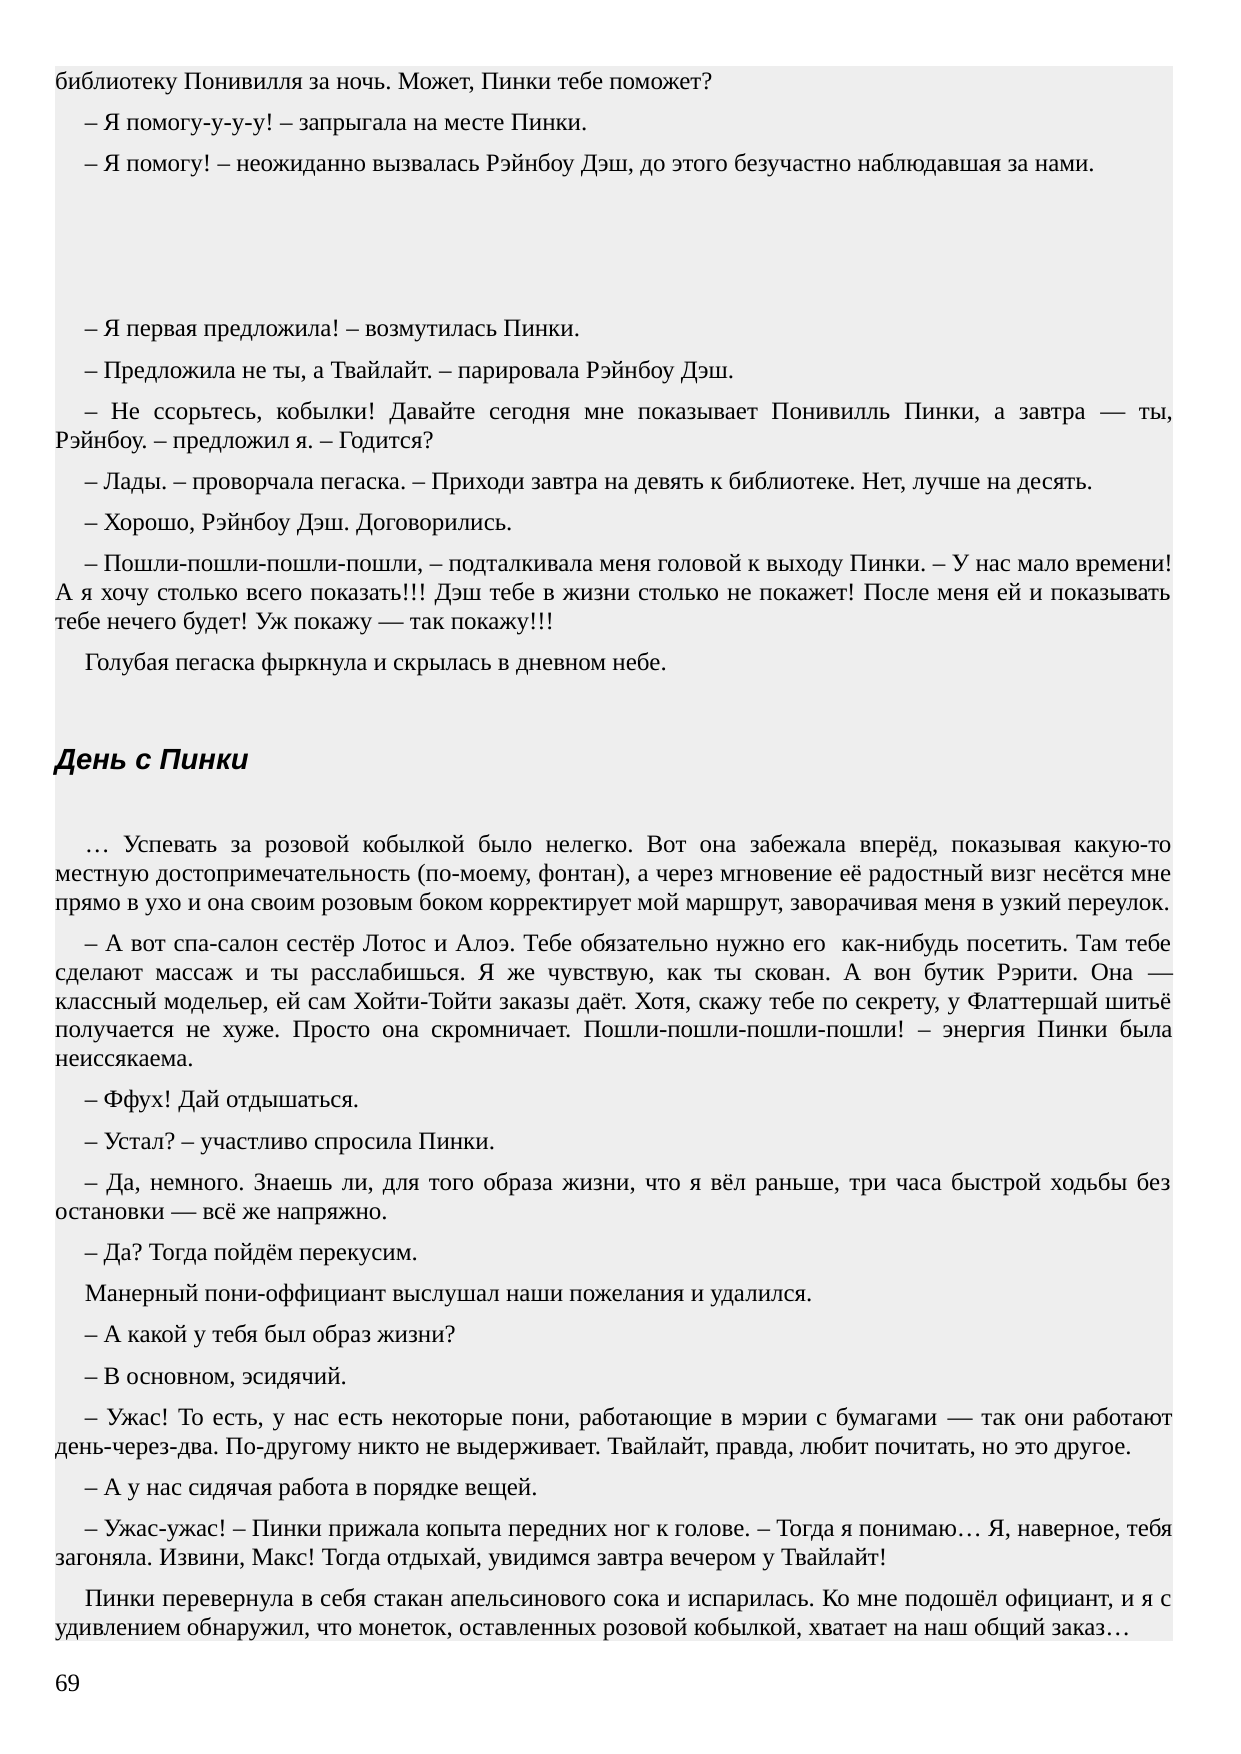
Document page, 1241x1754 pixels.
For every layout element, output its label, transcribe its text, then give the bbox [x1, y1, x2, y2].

text – Не ссорьтесь, кобылки! Давайте сегодня мне показывает Понивилль Пинки, а завтра — ты, Рэйнбоу. – предложил я. – Годится? [55, 396, 1173, 453]
text – Я первая предложила! – возмутилась Пинки. [55, 313, 1173, 342]
text – Предложила не ты, а Твайлайт. – парировала Рэйнбоу Дэш. [55, 355, 1173, 383]
text Манерный пони-оффициант выслушал наши пожелания и удалился. [55, 1278, 1173, 1307]
text – Ужас! То есть, у нас есть некоторые пони, работающие в мэрии с бумагами — так они работают день-через-два. По-другому никто не выдерживает. Твайлайт, правда, любит почитать, но это другое. [55, 1402, 1173, 1459]
text – А какой у тебя был образ жизни? [55, 1319, 1173, 1348]
text библиотеку Понивилля за ночь. Может, Пинки тебе поможет? [55, 66, 1173, 95]
text – В основном, эсидячий. [55, 1361, 1173, 1389]
text – Устал? – участливо спросила Пинки. [55, 1126, 1173, 1154]
text – Да? Тогда пойдём перекусим. [55, 1237, 1173, 1266]
text – Ужас-ужас! – Пинки прижала копыта передних ног к голове. – Тогда я понимаю… Я, наверное, тебя загоняла. Извини, Макс! Тогда отдыхай, увидимся завтра вечером у Твайлайт! [55, 1513, 1173, 1571]
subtitle День с Пинки [55, 742, 1173, 776]
text – Ффух! Дай отдышаться. [55, 1084, 1173, 1113]
text Голубая пегаска фыркнула и скрылась в дневном небе. [55, 647, 1173, 676]
text – А вот спа-салон сестёр Лотос и Алоэ. Тебе обязательно нужно его как-нибудь посетить. Там тебе сделают массаж и ты расслабишься. Я же чувствую, как ты скован. А вон бутик Рэрити. Она — классный модельер, ей сам Хойти-Тойти заказы даёт. Хотя, скажу тебе по секрету, у Флаттершай шитьё получается не хуже. Просто она скромничает. Пошли-пошли-пошли-пошли! – энергия Пинки была неиссякаема. [55, 928, 1173, 1072]
text Пинки перевернула в себя стакан апельсинового сока и испарилась. Ко мне подошёл официант, и я с удивлением обнаружил, что монеток, оставленных розовой кобылкой, хватает на наш общий заказ… [55, 1583, 1173, 1641]
text – Лады. – проворчала пегаска. – Приходи завтра на девять к библиотеке. Нет, лучше на десять. [55, 466, 1173, 495]
text – Я помогу! – неожиданно вызвалась Рэйнбоу Дэш, до этого безучастно наблюдавшая за нами. [55, 148, 1173, 177]
text … Успевать за розовой кобылкой было нелегко. Вот она забежала вперёд, показывая какую-то местную достопримечательность (по-моему, фонтан), а через мгновение её радостный визг несётся мне прямо в ухо и она своим розовым боком корректирует мой маршрут, заворачивая меня в узкий переулок. [55, 829, 1173, 916]
text – Я помогу-у-у-у! – запрыгала на месте Пинки. [55, 107, 1173, 136]
text – Да, немного. Знаешь ли, для того образа жизни, что я вёл раньше, три часа быстрой ходьбы без остановки — всё же напряжно. [55, 1167, 1173, 1224]
text – А у нас сидячая работа в порядке вещей. [55, 1472, 1173, 1501]
text – Пошли-пошли-пошли-пошли, – подталкивала меня головой к выходу Пинки. – У нас мало времени! А я хочу столько всего показать!!! Дэш тебе в жизни столько не покажет! После меня ей и показывать тебе нечего будет! Уж покажу — так покажу!!! [55, 548, 1173, 635]
text – Хорошо, Рэйнбоу Дэш. Договорились. [55, 507, 1173, 536]
